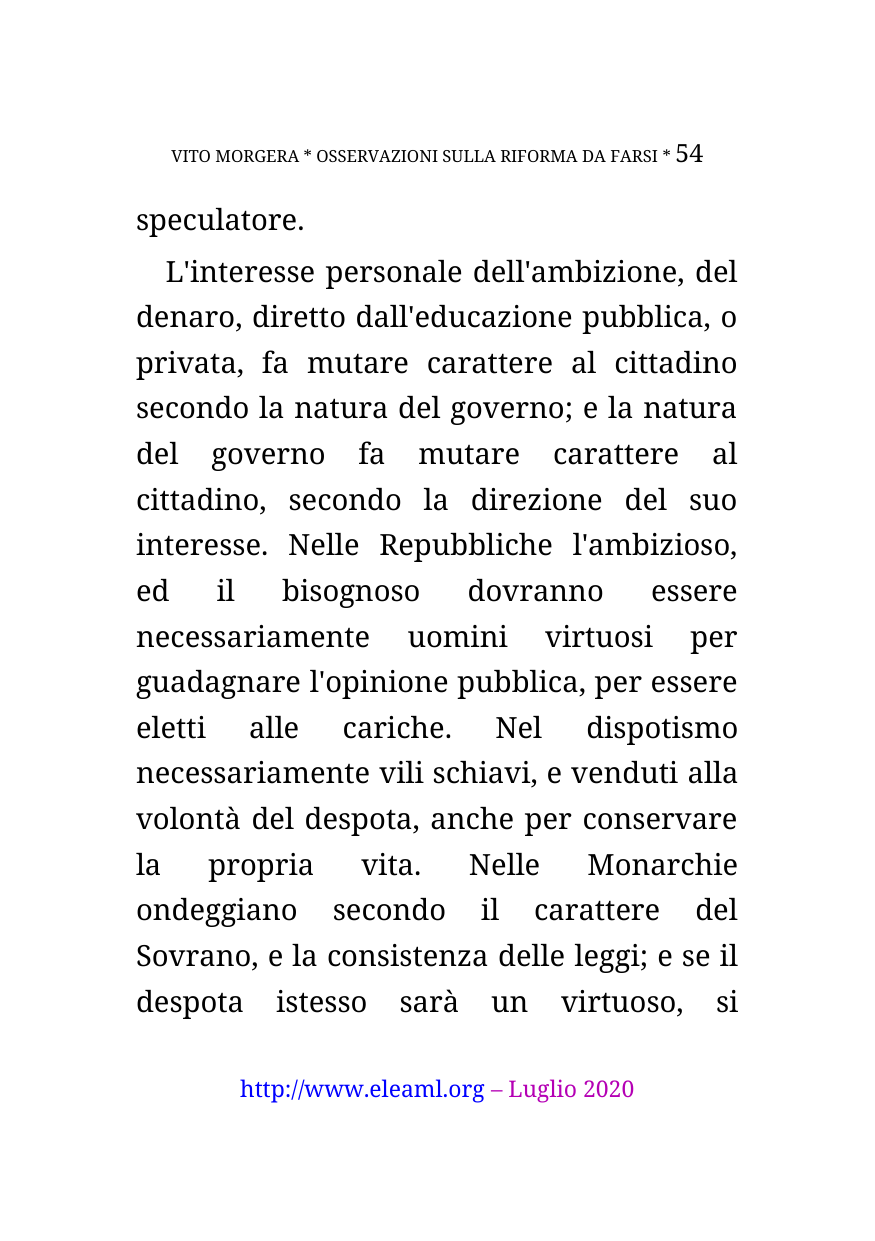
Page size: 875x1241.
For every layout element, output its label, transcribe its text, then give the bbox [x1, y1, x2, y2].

text speculatore. [136, 199, 738, 239]
text L'interesse personale dell'ambizione, del denaro, diretto dall'educazione pubblica, o privata, fa mutare carattere al cittadino secondo la natura del governo; e la natura del governo fa mutare carattere al cittadino, secondo la direzione del suo interesse. Nelle Repubbliche l'ambizioso, ed il bisognoso dovranno essere necessariamente uomini virtuosi per guadagnare l'opinione pubblica, per essere eletti alle cariche. Nel dispotismo necessariamente vili schiavi, e venduti alla volontà del despota, anche per conservare la propria vita. Nelle Monarchie ondeggiano secondo il carattere del Sovrano, e la consistenza delle leggi; e se il despota istesso sarà un virtuoso, si [136, 251, 738, 1021]
